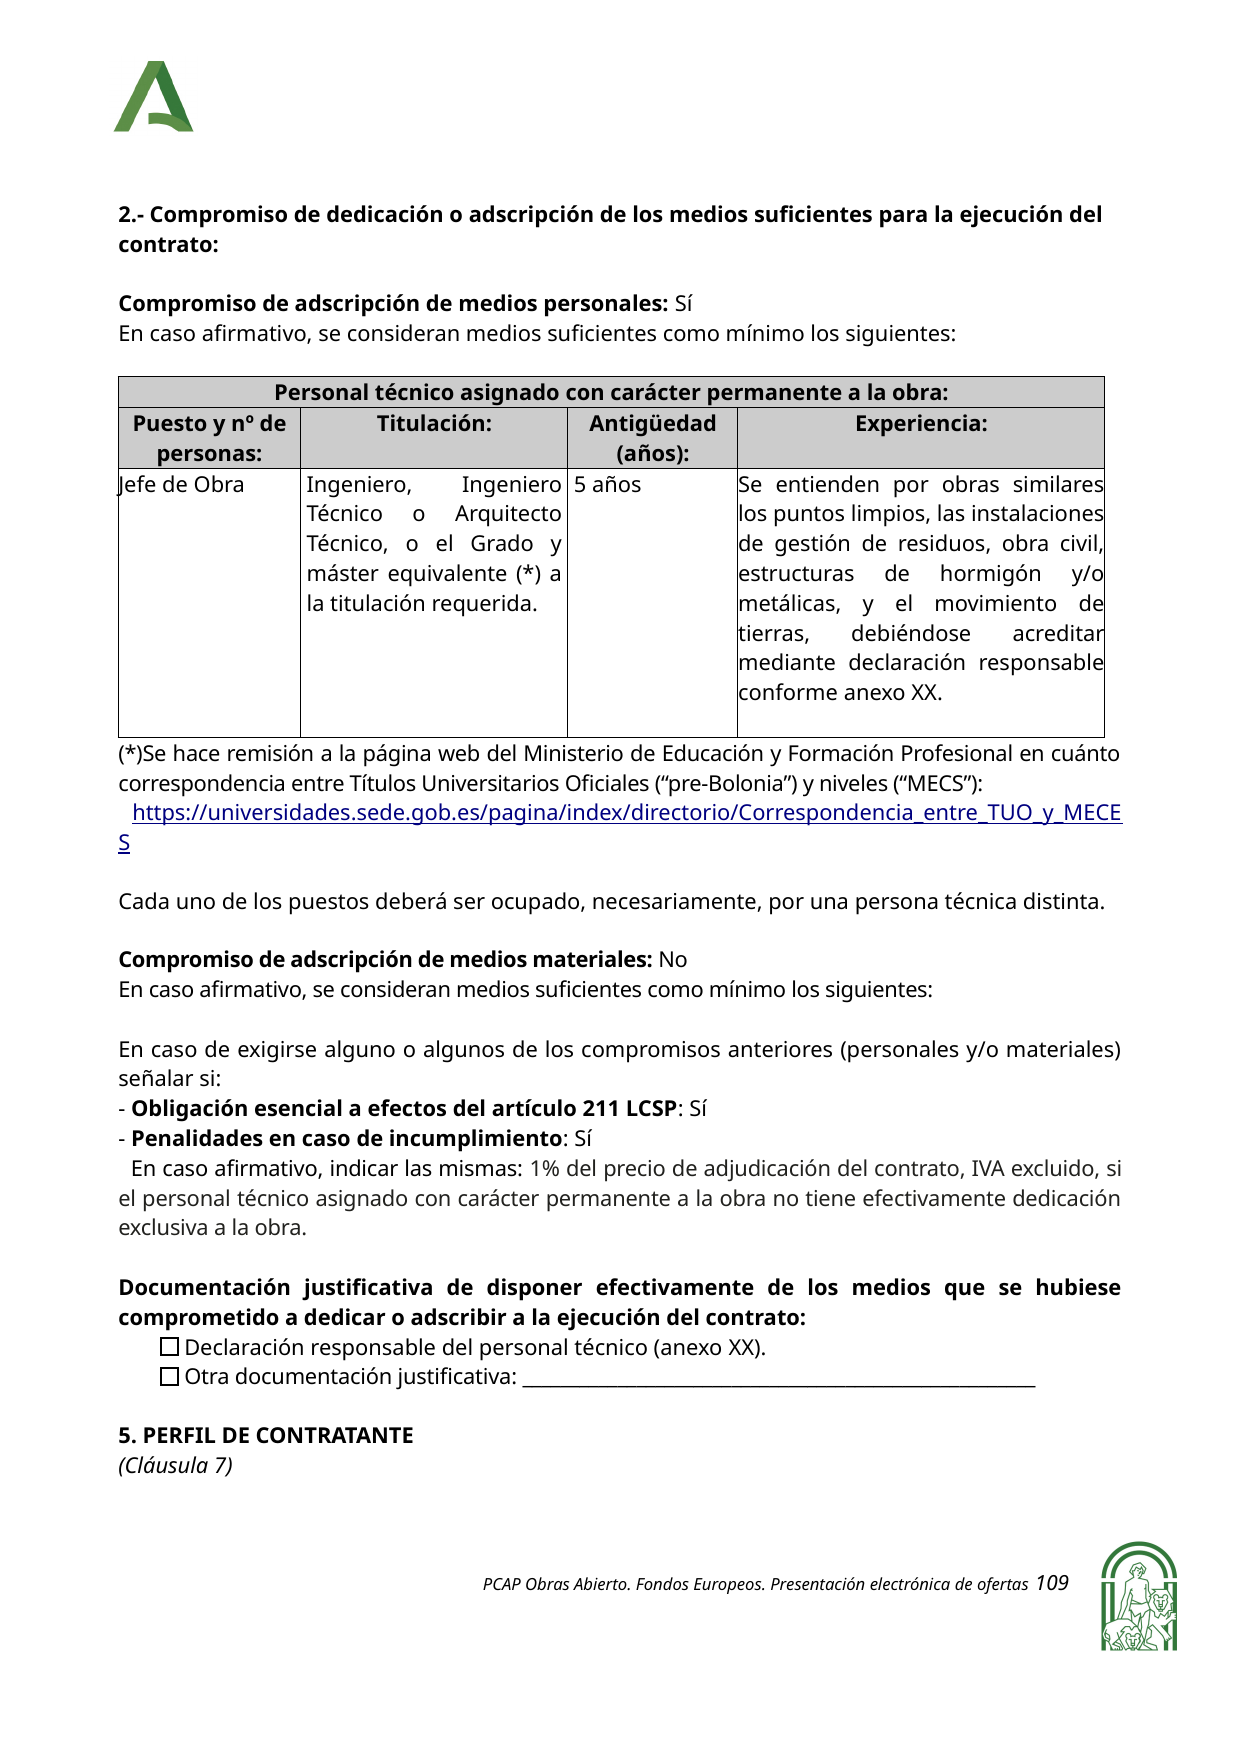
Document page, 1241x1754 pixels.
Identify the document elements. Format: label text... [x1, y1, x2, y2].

table_cell Jefe de Obra [119, 469, 300, 737]
text - Obligación esencial a efectos del artículo 211 LCSP: Sí [118, 1093, 1122, 1123]
table_header Personal técnico asignado con carácter permanente a la obra: [119, 377, 1104, 407]
text Documentación justificativa de disponer efectivamente de los medios que se hubiese comprometido a dedicar o adscribir a la ejecución del contrato: [118, 1272, 1122, 1332]
text En caso afirmativo, se consideran medios suficientes como mínimo los siguientes: [118, 974, 1122, 1004]
text En caso afirmativo, indicar las mismas: 1% del precio de adjudicación del contrato, IVA excluido, si el personal técnico asignado con carácter permanente a la obra no tiene efectivamente dedicación exclusiva a la obra. [118, 1153, 1122, 1242]
table_cell Titulación: [301, 408, 567, 468]
table_cell 5 años [568, 469, 737, 737]
text (*)Se hace remisión a la página web del Ministerio de Educación y Formación Profesional en cuánto correspondencia entre Títulos Universitarios Oficiales (“pre-Bolonia”) y niveles (“MECS”): [118, 738, 1122, 797]
table_cell Antigüedad (años): [568, 408, 737, 468]
text En caso de exigirse alguno o algunos de los compromisos anteriores (personales y/o materiales) señalar si: [118, 1034, 1122, 1093]
table_cell Ingeniero, Ingeniero Técnico o Arquitecto Técnico, o el Grado y máster equivalente (*) a la titulación requerida. [301, 469, 567, 737]
text Declaración responsable del personal técnico (anexo XX). [118, 1332, 1122, 1361]
text En caso afirmativo, se consideran medios suficientes como mínimo los siguientes: [118, 318, 1122, 347]
text Otra documentación justificativa: ______________________________________________________ [118, 1361, 1122, 1391]
picture [109, 56, 198, 136]
text (Cláusula 7) [118, 1450, 1122, 1479]
picture [1100, 1540, 1178, 1652]
text - Penalidades en caso de incumplimiento: Sí [118, 1123, 1122, 1153]
text 5. PERFIL DE CONTRATANTE [118, 1420, 1122, 1450]
text Cada uno de los puestos deberá ser ocupado, necesariamente, por una persona técnica distinta. [118, 886, 1122, 916]
table_cell Se entienden por obras similares los puntos limpios, las instalaciones de gestión de residuos, obra civil, estructuras de hormigón y/o metálicas, y el movimiento de tierras, debiéndose acreditar mediante declaración responsable conforme anexo XX. [738, 469, 1104, 737]
text 2.- Compromiso de dedicación o adscripción de los medios suficientes para la ejecución del contrato: [118, 199, 1122, 259]
text Compromiso de adscripción de medios personales: Sí [118, 288, 1122, 318]
text Compromiso de adscripción de medios materiales: No [118, 944, 1122, 974]
table_cell Experiencia: [738, 408, 1104, 468]
text https://universidades.sede.gob.es/pagina/index/directorio/Correspondencia_entre_TUO_y_MECES [118, 797, 1122, 857]
table_cell Puesto y nº de personas: [119, 408, 300, 468]
